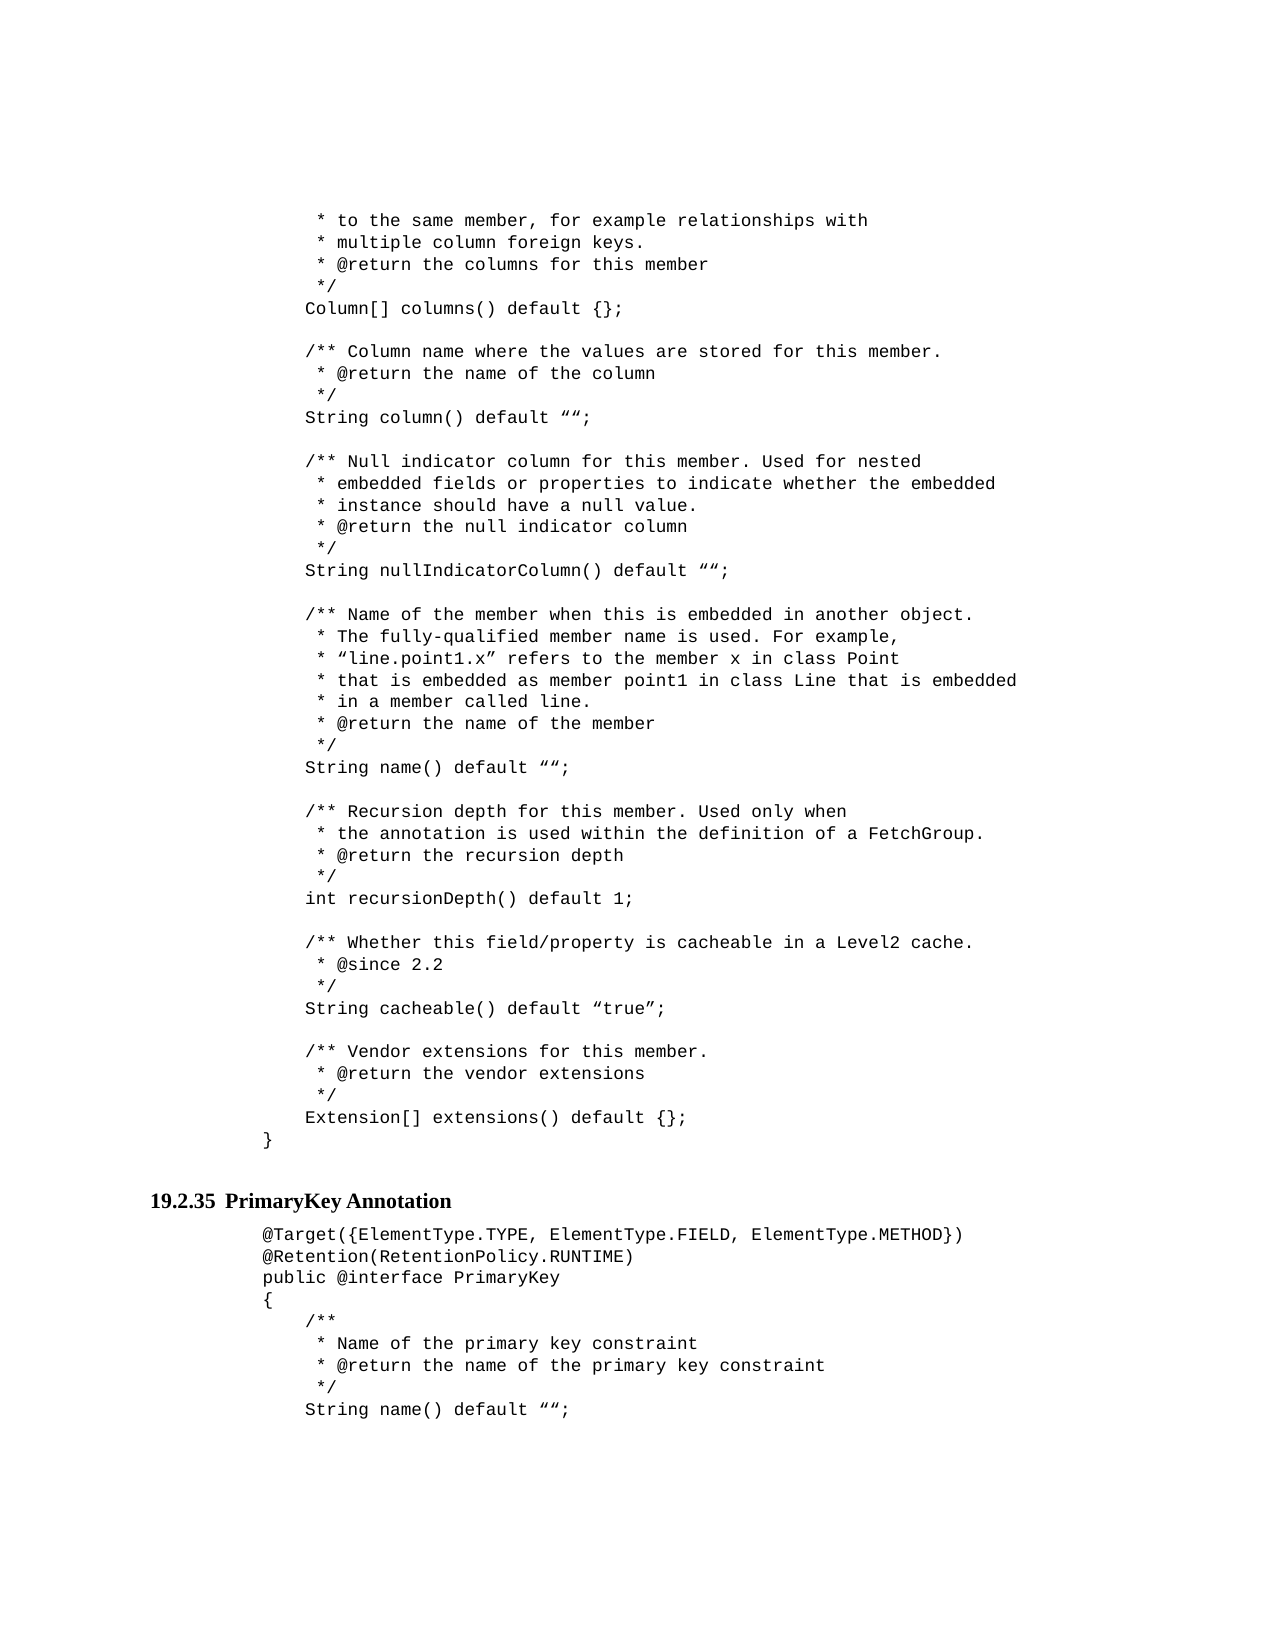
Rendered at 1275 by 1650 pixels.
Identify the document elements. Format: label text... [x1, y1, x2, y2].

text /** Whether this field/property is cacheable in a Level2 cache. [262, 932, 1125, 954]
subtitle PrimaryKey Annotation [150, 1187, 1125, 1213]
text Column[] columns() default {}; [262, 297, 1125, 319]
text * the annotation is used within the definition of a FetchGroup. [262, 822, 1125, 844]
text * @return the recursion depth [262, 844, 1125, 866]
text * @return the name of the member [262, 713, 1125, 735]
text String column() default ““; [262, 407, 1125, 429]
text */ [262, 976, 1125, 997]
text */ [262, 1085, 1125, 1107]
text String name() default ““; [262, 1398, 1125, 1420]
text * “line.point1.x” refers to the member x in class Point [262, 647, 1125, 669]
text * @since 2.2 [262, 954, 1125, 976]
text */ [262, 1377, 1125, 1398]
text * that is embedded as member point1 in class Line that is embedded [262, 669, 1125, 691]
text * instance should have a null value. [262, 494, 1125, 516]
text String nullIndicatorColumn() default ““; [262, 560, 1125, 582]
text /** Recursion depth for this member. Used only when [262, 801, 1125, 822]
text { [262, 1289, 1125, 1311]
text * @return the null indicator column [262, 516, 1125, 538]
text @Retention(RetentionPolicy.RUNTIME) [262, 1245, 1125, 1267]
text */ [262, 385, 1125, 407]
text Extension[] extensions() default {}; [262, 1107, 1125, 1129]
text */ [262, 276, 1125, 297]
text * multiple column foreign keys. [262, 232, 1125, 254]
text */ [262, 735, 1125, 757]
text * @return the name of the primary key constraint [262, 1355, 1125, 1377]
text */ [262, 538, 1125, 560]
text * @return the name of the column [262, 363, 1125, 385]
text /** Null indicator column for this member. Used for nested [262, 451, 1125, 472]
text /** Column name where the values are stored for this member. [262, 341, 1125, 363]
text /** Vendor extensions for this member. [262, 1041, 1125, 1063]
text int recursionDepth() default 1; [262, 888, 1125, 910]
text * in a member called line. [262, 691, 1125, 713]
text * @return the vendor extensions [262, 1063, 1125, 1085]
text * The fully-qualified member name is used. For example, [262, 626, 1125, 647]
text @Target({ElementType.TYPE, ElementType.FIELD, ElementType.METHOD}) [262, 1223, 1125, 1245]
text public @interface PrimaryKey [262, 1267, 1125, 1289]
text String cacheable() default “true”; [262, 997, 1125, 1019]
text * Name of the primary key constraint [262, 1333, 1125, 1355]
text } [262, 1129, 1125, 1151]
text String name() default ““; [262, 757, 1125, 779]
text /** Name of the member when this is embedded in another object. [262, 604, 1125, 626]
text /** [262, 1311, 1125, 1333]
text */ [262, 866, 1125, 888]
text * embedded fields or properties to indicate whether the embedded [262, 472, 1125, 494]
text * to the same member, for example relationships with [262, 210, 1125, 232]
text * @return the columns for this member [262, 254, 1125, 276]
